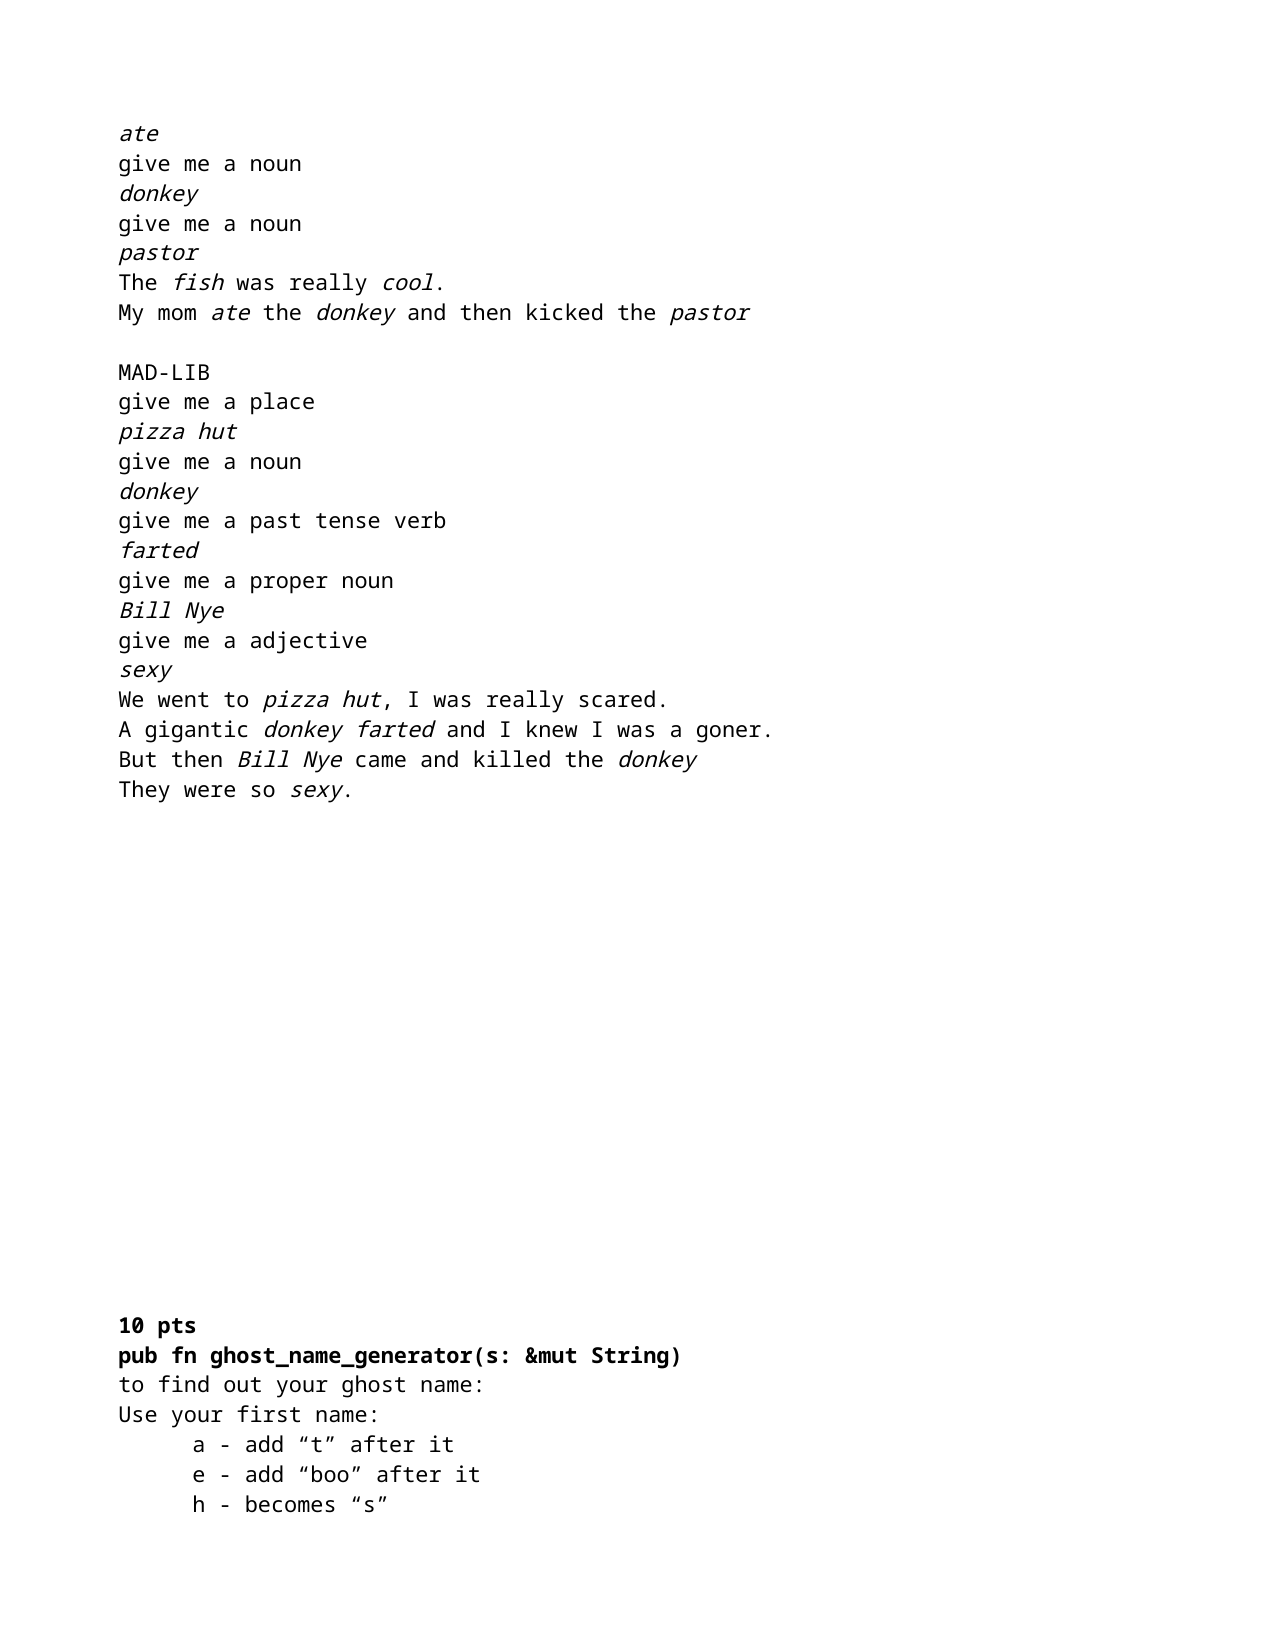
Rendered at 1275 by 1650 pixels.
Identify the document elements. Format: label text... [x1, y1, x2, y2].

text My mom ate the donkey and then kicked the pastor [118, 297, 1157, 327]
text The fish was really cool. [118, 267, 1157, 297]
text pastor [118, 237, 1157, 267]
text donkey [118, 178, 1157, 207]
text pub fn ghost_name_generator(s: &mut String) [118, 1339, 1157, 1369]
text 10 pts [118, 1310, 1157, 1339]
text Use your first name: [118, 1399, 1157, 1429]
text a - add “t” after it [118, 1429, 1157, 1459]
text donkey [118, 476, 1157, 505]
text h - becomes “s” [118, 1488, 1157, 1518]
text give me a proper noun [118, 565, 1157, 595]
text e - add “boo” after it [118, 1459, 1157, 1488]
text give me a adjective [118, 624, 1157, 654]
text They were so sexy. [118, 773, 1157, 803]
text give me a noun [118, 148, 1157, 178]
text Bill Nye [118, 595, 1157, 624]
text sexy [118, 654, 1157, 684]
text to find out your ghost name: [118, 1369, 1157, 1399]
text give me a past tense verb [118, 505, 1157, 535]
text pizza hut [118, 416, 1157, 446]
text MAD-LIB [118, 356, 1157, 386]
text give me a noun [118, 207, 1157, 237]
text ate [118, 118, 1157, 148]
text We went to pizza hut, I was really scared. [118, 684, 1157, 714]
text give me a place [118, 386, 1157, 416]
text A gigantic donkey farted and I knew I was a goner. [118, 714, 1157, 744]
text But then Bill Nye came and killed the donkey [118, 744, 1157, 773]
text give me a noun [118, 446, 1157, 476]
text farted [118, 535, 1157, 565]
